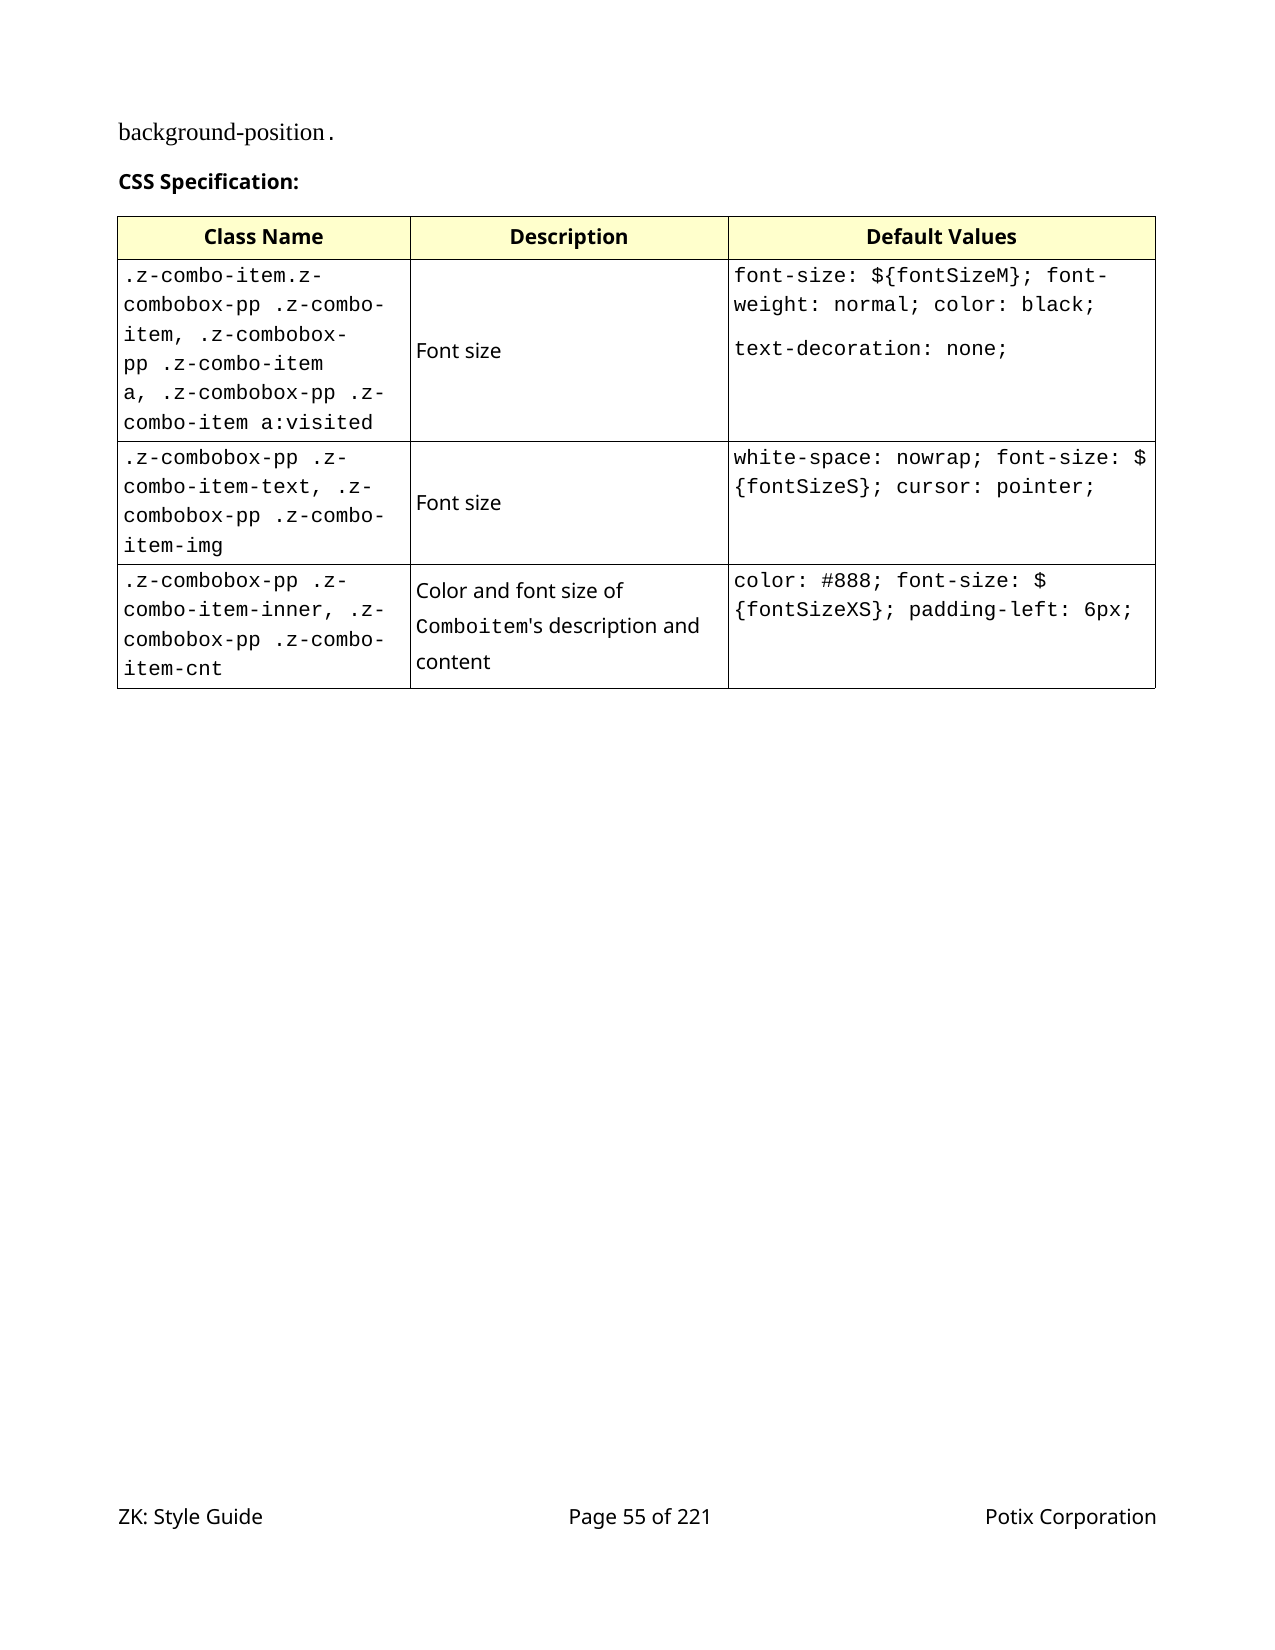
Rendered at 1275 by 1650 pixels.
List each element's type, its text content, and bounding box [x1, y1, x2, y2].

table_header Default Values [729, 217, 1155, 259]
table_cell .z-combobox-pp .z-combo-item-text, .z-combobox-pp .z-combo-item-img [118, 442, 410, 564]
table_cell Color and font size of Comboitem's description and content [411, 565, 728, 688]
text CSS Specification: [118, 167, 1157, 196]
table_cell Font size [411, 442, 728, 564]
table_cell font-size: ${fontSizeM}; font-weight: normal; color: black; text-decoration: none; [729, 260, 1155, 441]
table_header Description [411, 217, 728, 259]
text background-position. [118, 118, 1157, 147]
table_cell white-space: nowrap; font-size: ${fontSizeS}; cursor: pointer; [729, 442, 1155, 564]
table_cell .z-combo-item.z-combobox-pp .z-combo-item, .z-combobox-pp .z-combo-item a, .z-combobox-pp .z-combo-item a:visited [118, 260, 410, 441]
table_header Class Name [118, 217, 410, 259]
table_cell Font size [411, 260, 728, 441]
table_cell .z-combobox-pp .z-combo-item-inner, .z-combobox-pp .z-combo-item-cnt [118, 565, 410, 688]
table_cell color: #888; font-size: ${fontSizeXS}; padding-left: 6px; [729, 565, 1155, 688]
